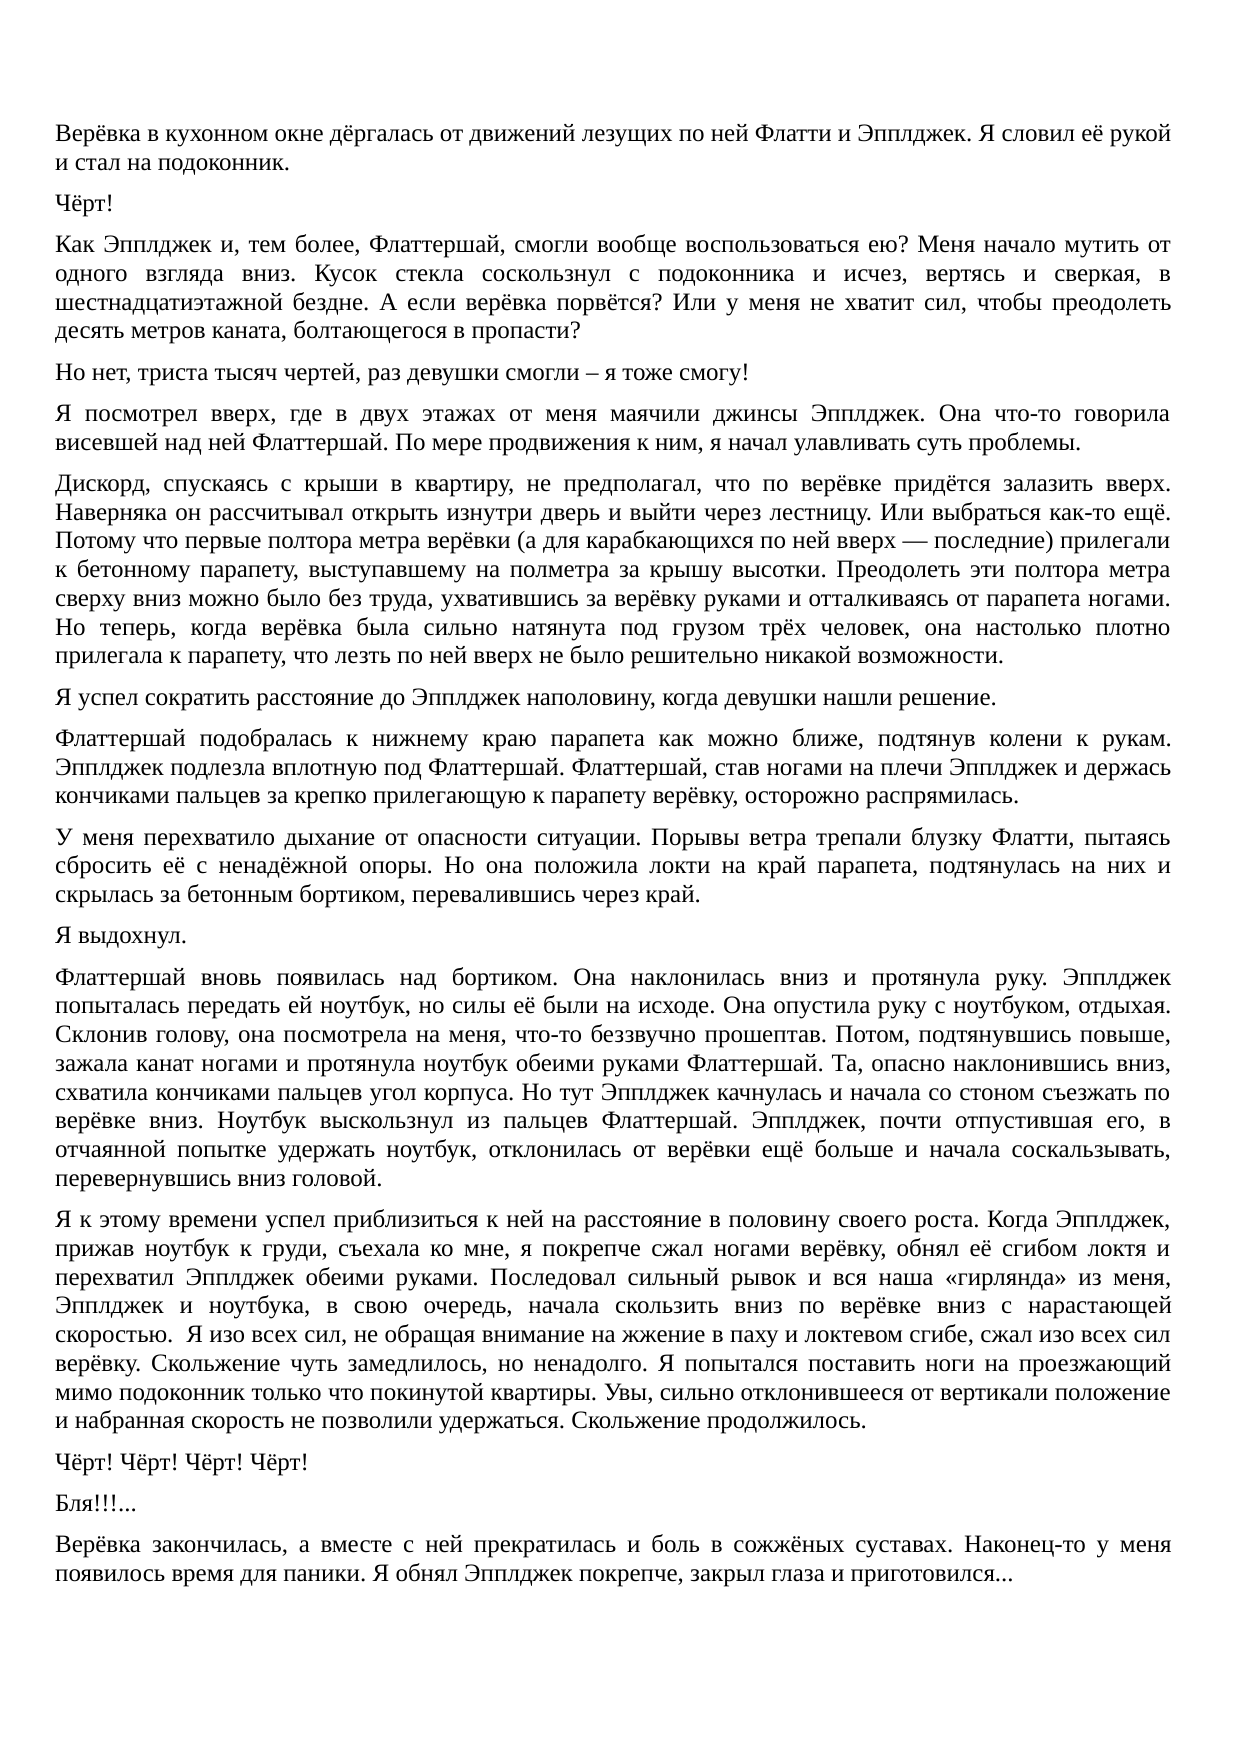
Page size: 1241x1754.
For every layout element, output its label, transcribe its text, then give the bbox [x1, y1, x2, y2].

text Верёвка закончилась, а вместе с ней прекратилась и боль в сожжёных суставах. Наконец-то у меня появилось время для паники. Я обнял Эпплджек покрепче, закрыл глаза и приготовился... [55, 1529, 1172, 1587]
text Бля!!!... [55, 1488, 1172, 1517]
text Чёрт! Чёрт! Чёрт! Чёрт! [55, 1447, 1172, 1476]
text Флаттершай подобралась к нижнему краю парапета как можно ближе, подтянув колени к рукам. Эпплджек подлезла вплотную под Флаттершай. Флаттершай, став ногами на плечи Эпплджек и держась кончиками пальцев за крепко прилегающую к парапету верёвку, осторожно распрямилась. [55, 723, 1172, 809]
text У меня перехватило дыхание от опасности ситуации. Порывы ветра трепали блузку Флатти, пытаясь сбросить её с ненадёжной опоры. Но она положила локти на край парапета, подтянулась на них и скрылась за бетонным бортиком, перевалившись через край. [55, 822, 1172, 908]
text Но нет, триста тысяч чертей, раз девушки смогли – я тоже смогу! [55, 357, 1172, 386]
text Верёвка в кухонном окне дёргалась от движений лезущих по ней Флатти и Эпплджек. Я словил её рукой и стал на подоконник. [55, 118, 1172, 176]
text Чёрт! [55, 188, 1172, 217]
text Я к этому времени успел приблизиться к ней на расстояние в половину своего роста. Когда Эпплджек, прижав ноутбук к груди, съехала ко мне, я покрепче сжал ногами верёвку, обнял её сгибом локтя и перехватил Эпплджек обеими руками. Последовал сильный рывок и вся наша «гирлянда» из меня, Эпплджек и ноутбука, в свою очередь, начала скользить вниз по верёвке вниз с нарастающей скоростью. Я изо всех сил, не обращая внимание на жжение в паху и локтевом сгибе, сжал изо всех сил верёвку. Скольжение чуть замедлилось, но ненадолго. Я попытался поставить ноги на проезжающий мимо подоконник только что покинутой квартиры. Увы, сильно отклонившееся от вертикали положение и набранная скорость не позволили удержаться. Скольжение продолжилось. [55, 1204, 1172, 1434]
text Я посмотрел вверх, где в двух этажах от меня маячили джинсы Эпплджек. Она что-то говорила висевшей над ней Флаттершай. По мере продвижения к ним, я начал улавливать суть проблемы. [55, 398, 1172, 456]
text Как Эпплджек и, тем более, Флаттершай, смогли вообще воспользоваться ею? Меня начало мутить от одного взгляда вниз. Кусок стекла соскользнул с подоконника и исчез, вертясь и сверкая, в шестнадцатиэтажной бездне. А если верёвка порвётся? Или у меня не хватит сил, чтобы преодолеть десять метров каната, болтающегося в пропасти? [55, 229, 1172, 344]
text Дискорд, спускаясь с крыши в квартиру, не предполагал, что по верёвке придётся залазить вверх. Наверняка он рассчитывал открыть изнутри дверь и выйти через лестницу. Или выбраться как-то ещё. Потому что первые полтора метра верёвки (а для карабкающихся по ней вверх — последние) прилегали к бетонному парапету, выступавшему на полметра за крышу высотки. Преодолеть эти полтора метра сверху вниз можно было без труда, ухватившись за верёвку руками и отталкиваясь от парапета ногами. Но теперь, когда верёвка была сильно натянута под грузом трёх человек, она настолько плотно прилегала к парапету, что лезть по ней вверх не было решительно никакой возможности. [55, 468, 1172, 669]
text Я выдохнул. [55, 921, 1172, 949]
text Я успел сократить расстояние до Эпплджек наполовину, когда девушки нашли решение. [55, 682, 1172, 711]
text Флаттершай вновь появилась над бортиком. Она наклонилась вниз и протянула руку. Эпплджек попыталась передать ей ноутбук, но силы её были на исходе. Она опустила руку с ноутбуком, отдыхая. Склонив голову, она посмотрела на меня, что-то беззвучно прошептав. Потом, подтянувшись повыше, зажала канат ногами и протянула ноутбук обеими руками Флаттершай. Та, опасно наклонившись вниз, схватила кончиками пальцев угол корпуса. Но тут Эпплджек качнулась и начала со стоном съезжать по верёвке вниз. Ноутбук выскользнул из пальцев Флаттершай. Эпплджек, почти отпустившая его, в отчаянной попытке удержать ноутбук, отклонилась от верёвки ещё больше и начала соскальзывать, перевернувшись вниз головой. [55, 962, 1172, 1192]
